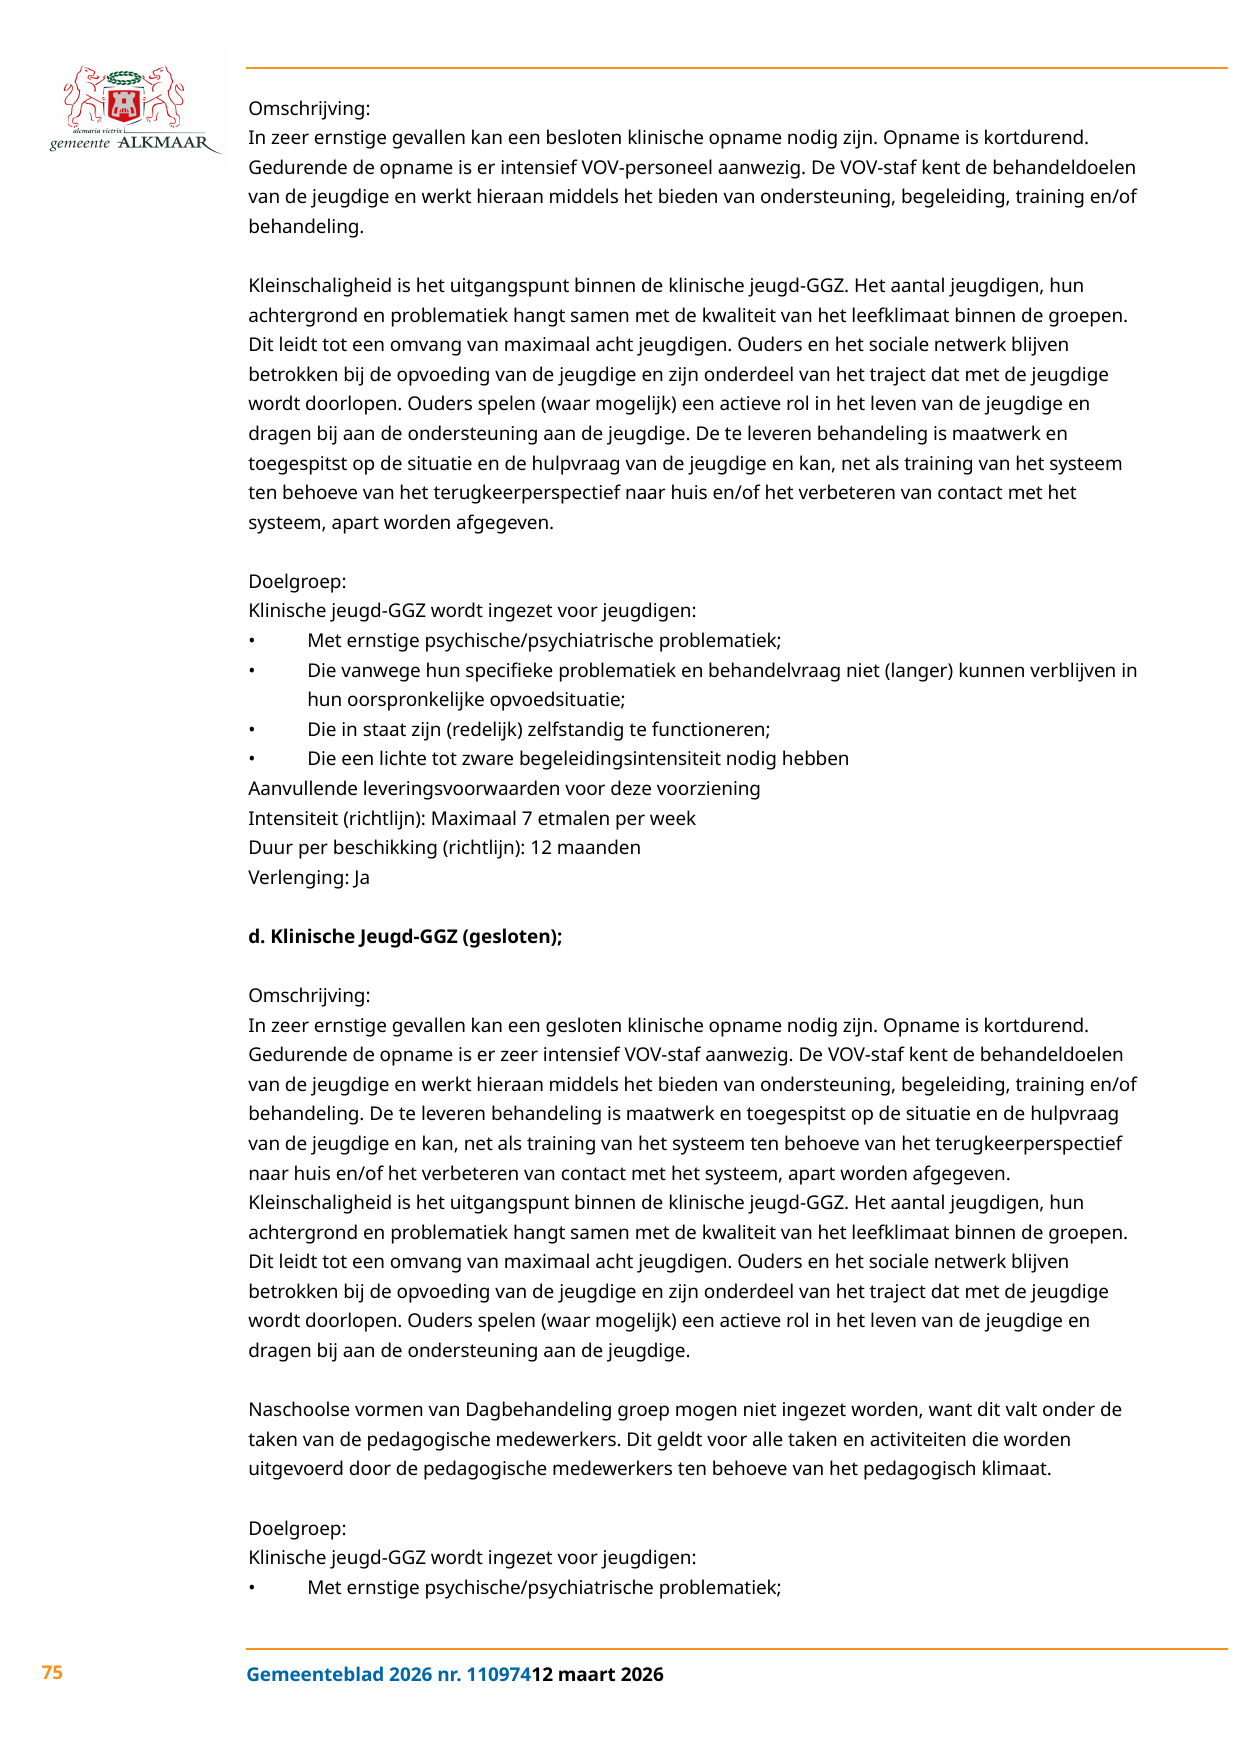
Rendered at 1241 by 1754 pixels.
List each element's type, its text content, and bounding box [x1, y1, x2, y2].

text Klinische jeugd-GGZ wordt ingezet voor jeugdigen: [248, 598, 1152, 623]
text Doelgroep: [248, 568, 1152, 594]
list Die vanwege hun specifieke problematiek en behandelvraag niet (langer) kunnen verblijven in hun oorspronkelijke opvoedsituatie; [248, 657, 1152, 712]
list Die in staat zijn (redelijk) zelfstandig te functioneren; [248, 716, 1152, 742]
text d. Klinische Jeugd-GGZ (gesloten); [248, 923, 1152, 949]
text In zeer ernstige gevallen kan een besloten klinische opname nodig zijn. Opname is kortdurend. Gedurende de opname is er intensief VOV-personeel aanwezig. De VOV-staf kent de behandeldoelen van de jeugdige en werkt hieraan middels het bieden van ondersteuning, begeleiding, training en/of behandeling. [248, 124, 1152, 239]
text Omschrijving: [248, 982, 1152, 1008]
text Verlenging: Ja [248, 864, 1152, 890]
text Klinische jeugd-GGZ wordt ingezet voor jeugdigen: [248, 1544, 1152, 1570]
text Omschrijving: [248, 95, 1152, 121]
text Duur per beschikking (richtlijn): 12 maanden [248, 834, 1152, 860]
list Met ernstige psychische/psychiatrische problematiek; [248, 1574, 1152, 1600]
text Doelgroep: [248, 1515, 1152, 1541]
text Naschoolse vormen van Dagbehandeling groep mogen niet ingezet worden, want dit valt onder de taken van de pedagogische medewerkers. Dit geldt voor alle taken en activiteiten die worden uitgevoerd door de pedagogische medewerkers ten behoeve van het pedagogisch klimaat. [248, 1396, 1152, 1481]
text In zeer ernstige gevallen kan een gesloten klinische opname nodig zijn. Opname is kortdurend. Gedurende de opname is er zeer intensief VOV-staf aanwezig. De VOV-staf kent de behandeldoelen van de jeugdige en werkt hieraan middels het bieden van ondersteuning, begeleiding, training en/of behandeling. De te leveren behandeling is maatwerk en toegespitst op de situatie en de hulpvraag van de jeugdige en kan, net als training van het systeem ten behoeve van het terugkeerperspectief naar huis en/of het verbeteren van contact met het systeem, apart worden afgegeven. Kleinschaligheid is het uitgangspunt binnen de klinische jeugd-GGZ. Het aantal jeugdigen, hun achtergrond en problematiek hangt samen met de kwaliteit van het leefklimaat binnen de groepen. Dit leidt tot een omvang van maximaal acht jeugdigen. Ouders en het sociale netwerk blijven betrokken bij de opvoeding van de jeugdige en zijn onderdeel van het traject dat met de jeugdige wordt doorlopen. Ouders spelen (waar mogelijk) een actieve rol in het leven van de jeugdige en dragen bij aan de ondersteuning aan de jeugdige. [248, 1012, 1152, 1363]
text Aanvullende leveringsvoorwaarden voor deze voorziening [248, 775, 1152, 801]
text Intensiteit (richtlijn): Maximaal 7 etmalen per week [248, 805, 1152, 831]
list Met ernstige psychische/psychiatrische problematiek; [248, 627, 1152, 653]
picture [41, 47, 231, 172]
text Kleinschaligheid is het uitgangspunt binnen de klinische jeugd-GGZ. Het aantal jeugdigen, hun achtergrond en problematiek hangt samen met de kwaliteit van het leefklimaat binnen de groepen. Dit leidt tot een omvang van maximaal acht jeugdigen. Ouders en het sociale netwerk blijven betrokken bij de opvoeding van de jeugdige en zijn onderdeel van het traject dat met de jeugdige wordt doorlopen. Ouders spelen (waar mogelijk) een actieve rol in het leven van de jeugdige en dragen bij aan de ondersteuning aan de jeugdige. De te leveren behandeling is maatwerk en toegespitst op de situatie en de hulpvraag van de jeugdige en kan, net als training van het systeem ten behoeve van het terugkeerperspectief naar huis en/of het verbeteren van contact met het systeem, apart worden afgegeven. [248, 272, 1152, 535]
list Die een lichte tot zware begeleidingsintensiteit nodig hebben [248, 746, 1152, 771]
